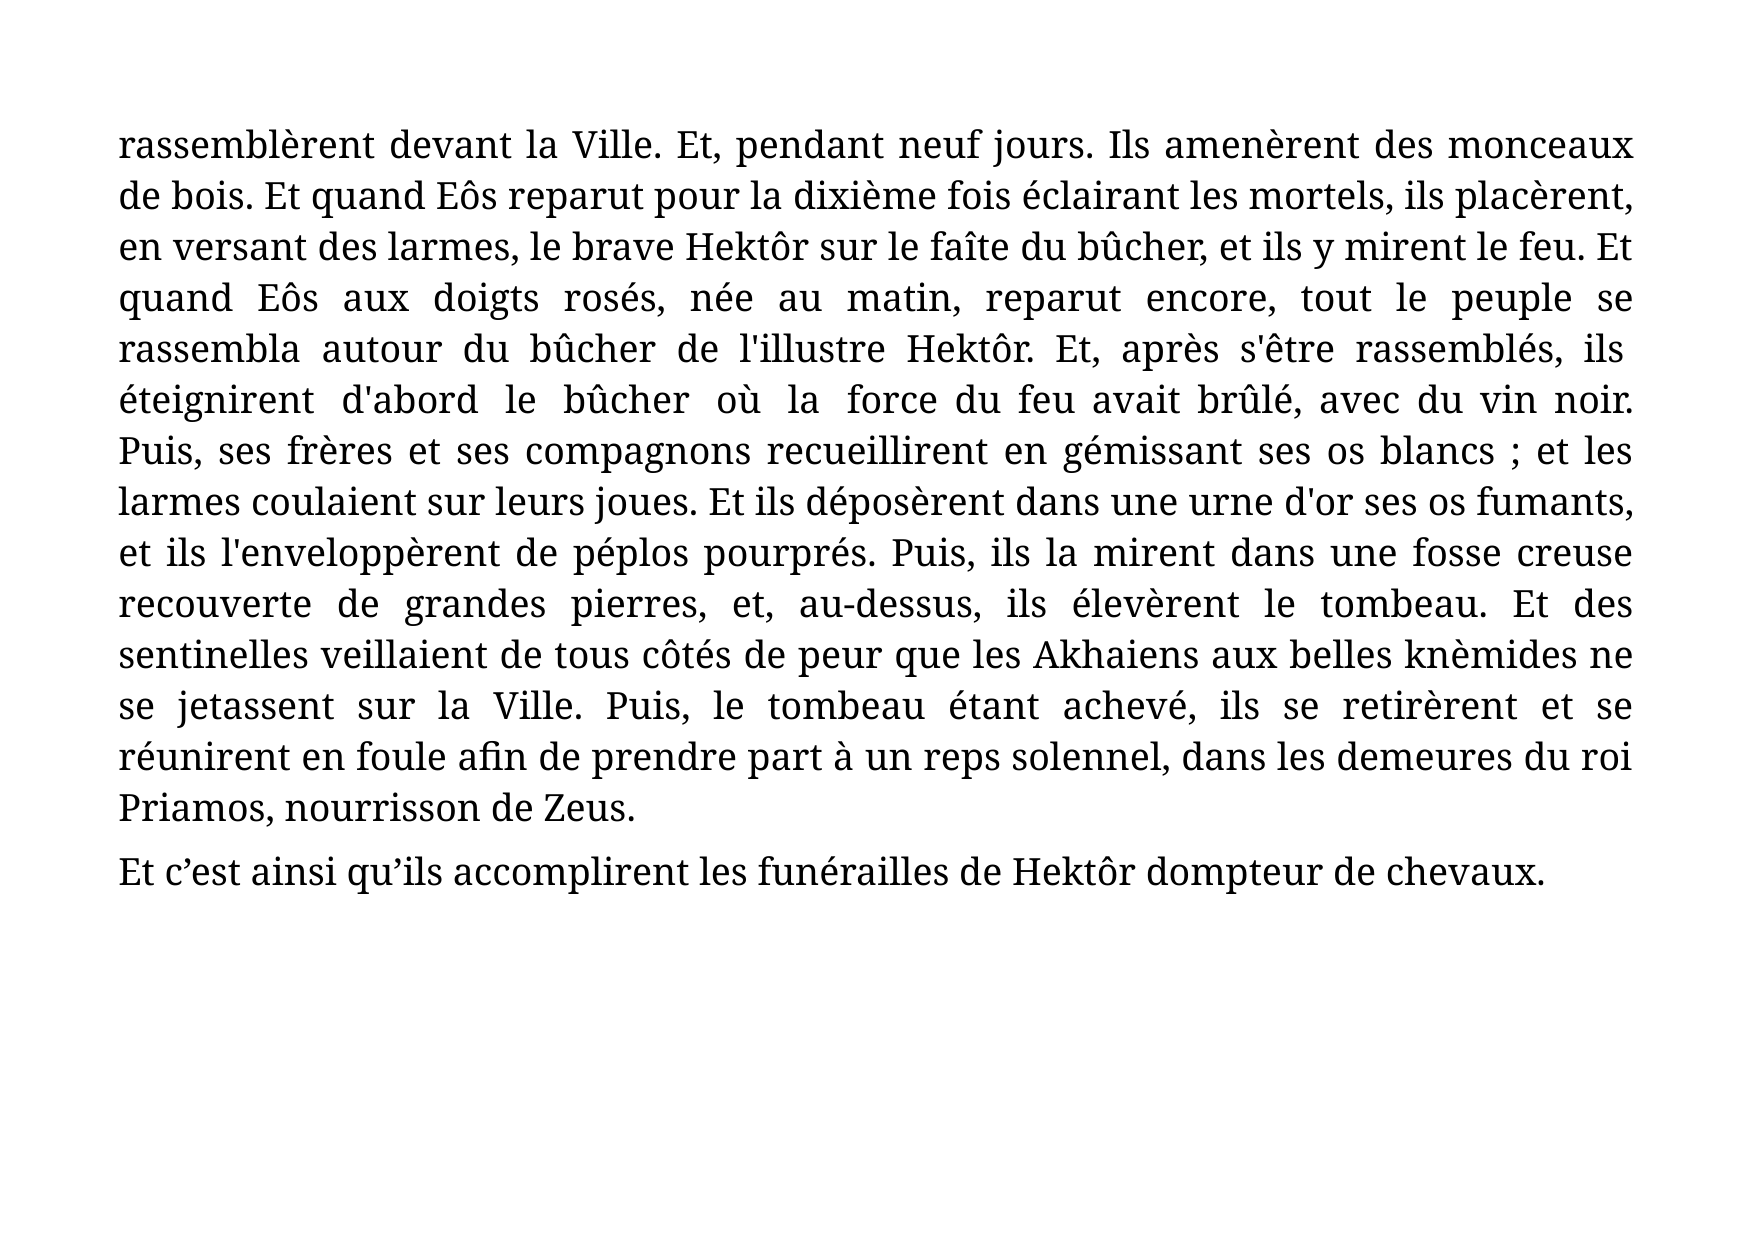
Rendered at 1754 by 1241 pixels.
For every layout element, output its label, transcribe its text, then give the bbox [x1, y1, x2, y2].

text Et c’est ainsi qu’ils accomplirent les funérailles de Hektôr dompteur de chevaux. [118, 845, 1636, 896]
text rassemblèrent devant la Ville. Et, pendant neuf jours. Ils amenèrent des monceaux de bois. Et quand Eôs reparut pour la dixième fois éclairant les mortels, ils placèrent, en versant des larmes, le brave Hektôr sur le faîte du bûcher, et ils y mirent le feu. Et quand Eôs aux doigts rosés, née au matin, reparut encore, tout le peuple se rassembla autour du bûcher de l'illustre Hektôr. Et, après s'être rassemblés, ils éteignirent d'abord le bûcher où la force du feu avait brûlé, avec du vin noir. Puis, ses frères et ses compagnons recueillirent en gémissant ses os blancs ; et les larmes coulaient sur leurs joues. Et ils déposèrent dans une urne d'or ses os fumants, et ils l'enveloppèrent de péplos pourprés. Puis, ils la mirent dans une fosse creuse recouverte de grandes pierres, et, au-dessus, ils élevèrent le tombeau. Et des sentinelles veillaient de tous côtés de peur que les Akhaiens aux belles knèmides ne se jetassent sur la Ville. Puis, le tombeau étant achevé, ils se retirèrent et se réunirent en foule afin de prendre part à un reps solennel, dans les demeures du roi Priamos, nourrisson de Zeus. [118, 118, 1636, 833]
